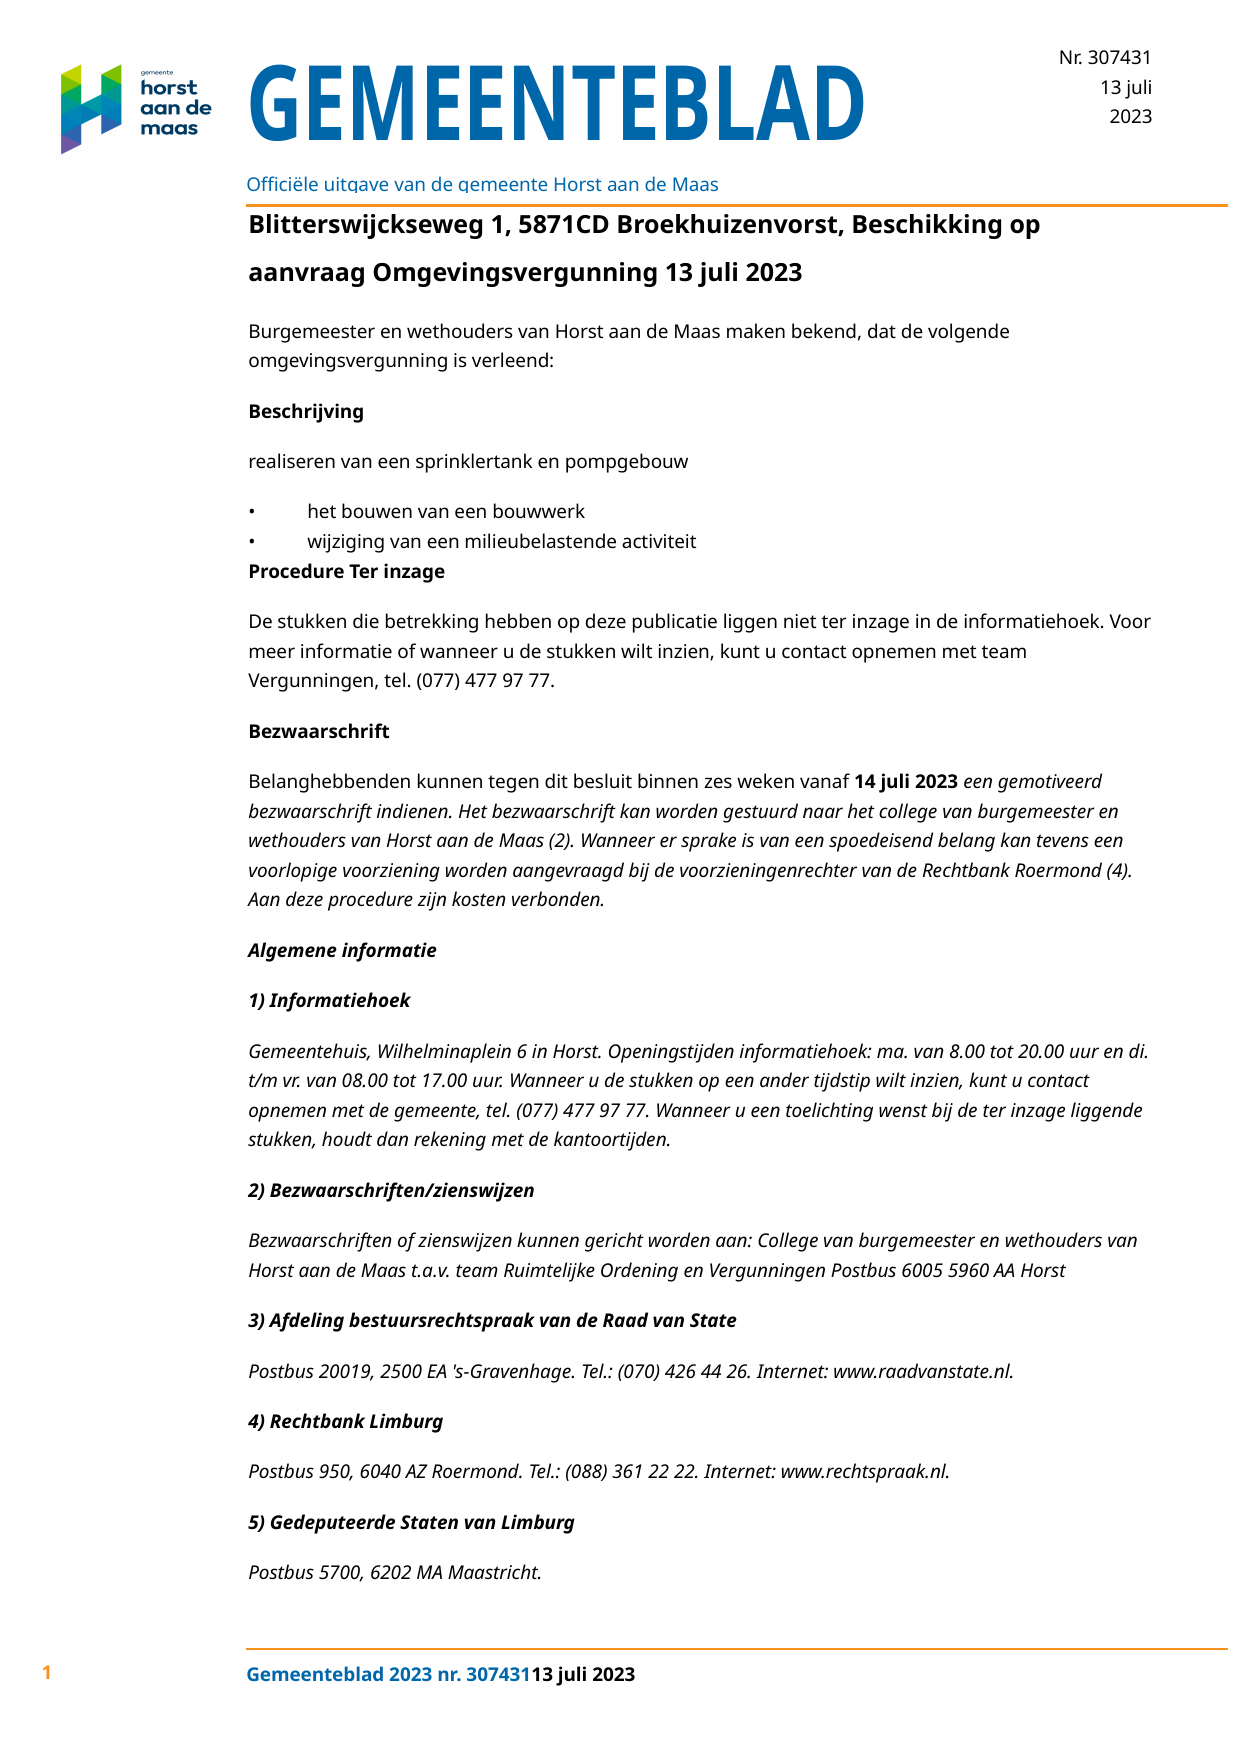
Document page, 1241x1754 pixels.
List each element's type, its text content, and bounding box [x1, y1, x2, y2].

text 3) Afdeling bestuursrechtspraak van de Raad van State [248, 1307, 1152, 1333]
text Gemeentehuis, Wilhelminaplein 6 in Horst. Openingstijden informatiehoek: ma. van 8.00 tot 20.00 uur en di. t/m vr. van 08.00 tot 17.00 uur. Wanneer u de stukken op een ander tijdstip wilt inzien, kunt u contact opnemen met de gemeente, tel. (077) 477 97 77. Wanneer u een toelichting wenst bij de ter inzage liggende stukken, houdt dan rekening met de kantoortijden. [248, 1038, 1152, 1152]
text Bezwaarschrift [248, 718, 1152, 744]
text De stukken die betrekking hebben op deze publicatie liggen niet ter inzage in de informatiehoek. Voor meer informatie of wanneer u de stukken wilt inzien, kunt u contact opnemen met team Vergunningen, tel. (077) 477 97 77. [248, 608, 1152, 693]
text Burgemeester en wethouders van Horst aan de Maas maken bekend, dat de volgende omgevingsvergunning is verleend: [248, 318, 1152, 373]
text realiseren van een sprinklertank en pompgebouw [248, 448, 1152, 474]
text Postbus 950, 6040 AZ Roermond. Tel.: (088) 361 22 22. Internet: www.rechtspraak.nl. [248, 1459, 1152, 1484]
text Blitterswijckseweg 1, 5871CD Broekhuizenvorst, Beschikking op aanvraag Omgevingsvergunning 13 juli 2023 [248, 207, 1152, 288]
list wijziging van een milieubelastende activiteit [248, 528, 1152, 554]
text Belanghebbenden kunnen tegen dit besluit binnen zes weken vanaf 14 juli 2023 een gemotiveerd bezwaarschrift indienen. Het bezwaarschrift kan worden gestuurd naar het college van burgemeester en wethouders van Horst aan de Maas (2). Wanneer er sprake is van een spoedeisend belang kan tevens een voorlopige voorziening worden aangevraagd bij de voorzieningenrechter van de Rechtbank Roermond (4). Aan deze procedure zijn kosten verbonden. [248, 768, 1152, 912]
text Procedure Ter inzage [248, 558, 1152, 584]
text Postbus 5700, 6202 MA Maastricht. [248, 1559, 1152, 1585]
text Beschrijving [248, 398, 1152, 424]
text Bezwaarschriften of zienswijzen kunnen gericht worden aan: College van burgemeester en wethouders van Horst aan de Maas t.a.v. team Ruimtelijke Ordening en Vergunningen Postbus 6005 5960 AA Horst [248, 1227, 1152, 1283]
text 1) Informatiehoek [248, 987, 1152, 1013]
text 5) Gedeputeerde Staten van Limburg [248, 1509, 1152, 1535]
text 4) Rechtbank Limburg [248, 1408, 1152, 1434]
text 2) Bezwaarschriften/zienswijzen [248, 1177, 1152, 1203]
text Postbus 20019, 2500 EA 's-Gravenhage. Tel.: (070) 426 44 26. Internet: www.raadvanstate.nl. [248, 1358, 1152, 1384]
text Algemene informatie [248, 937, 1152, 963]
picture [41, 47, 231, 172]
list het bouwen van een bouwwerk [248, 499, 1152, 524]
